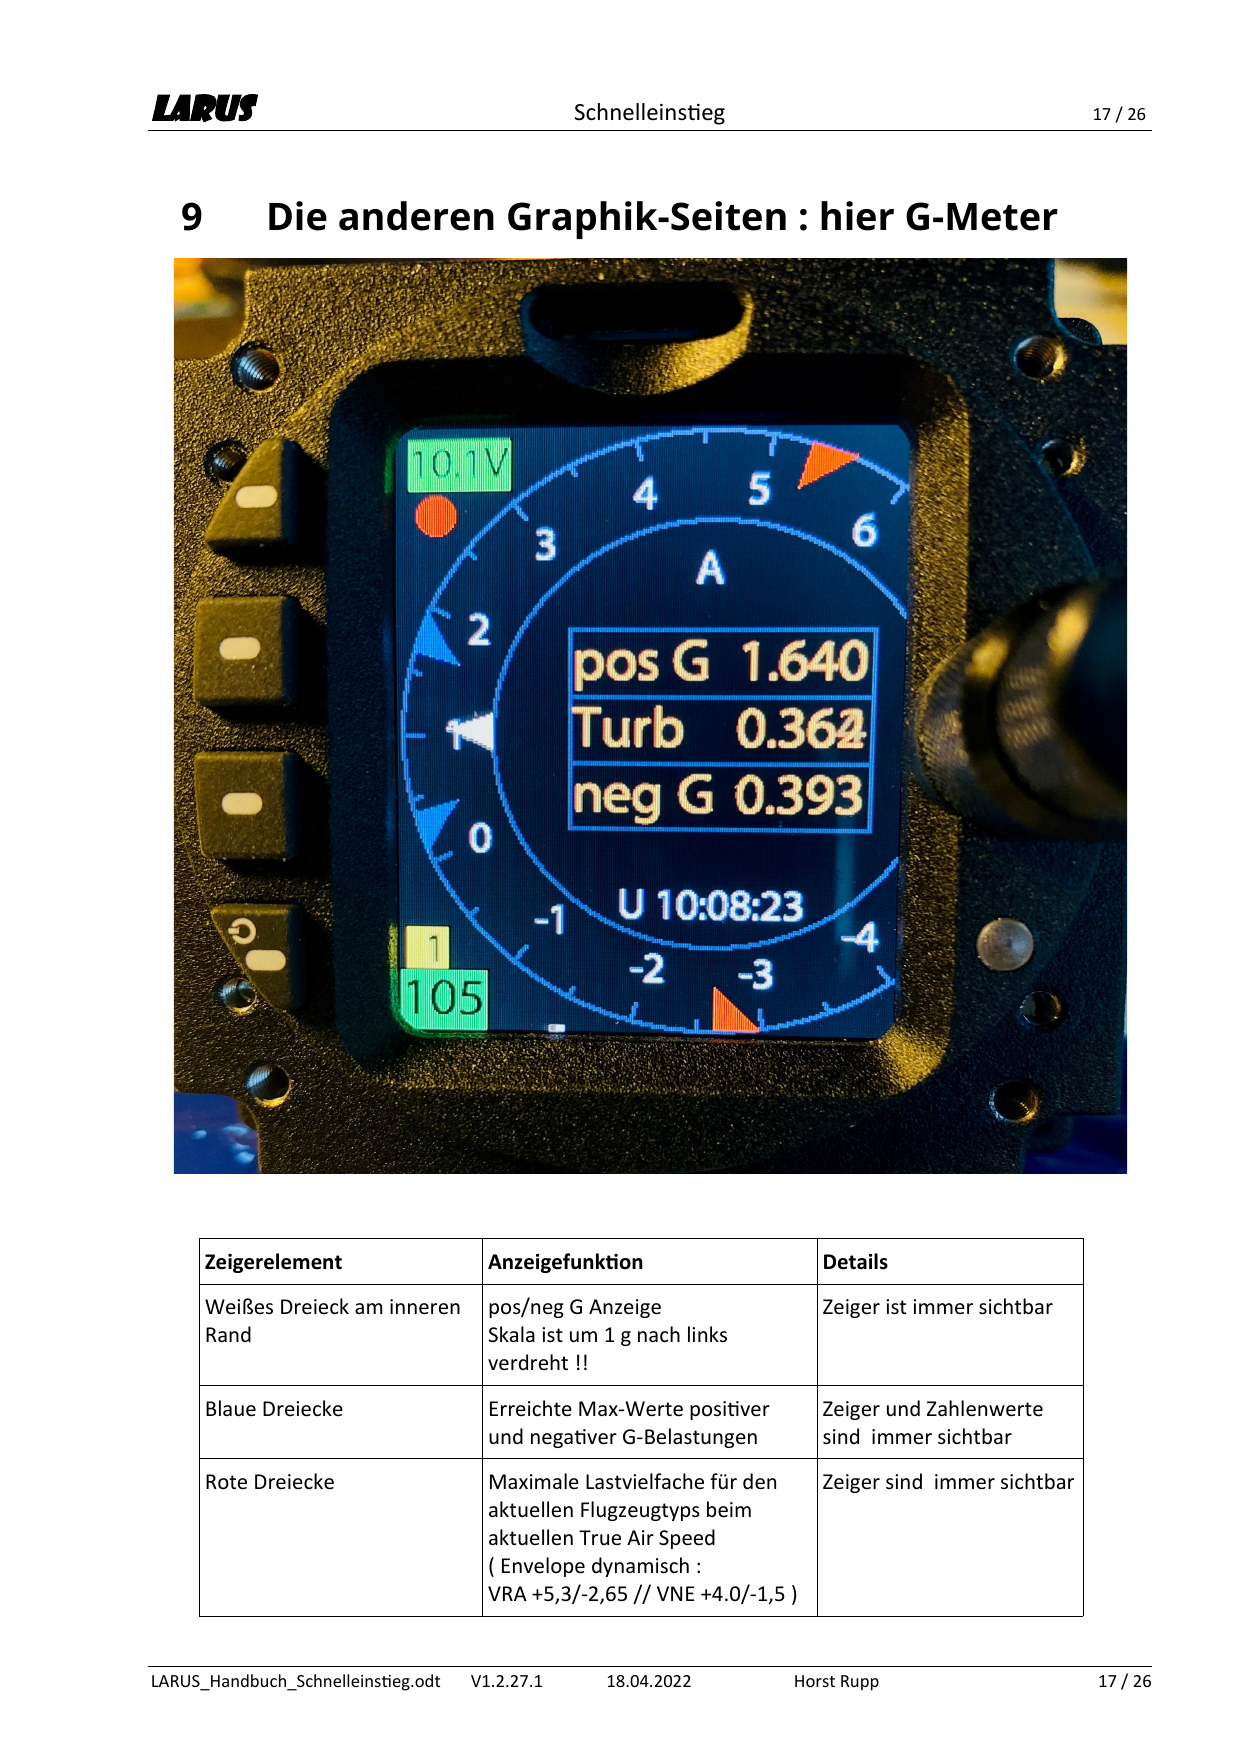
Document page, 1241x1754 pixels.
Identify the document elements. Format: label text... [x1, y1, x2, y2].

table_cell Erreichte Max-Werte positiver und negativer G-Belastungen [483, 1386, 817, 1458]
table_cell Zeiger sind immer sichtbar [818, 1459, 1083, 1616]
table_header Anzeigefunktion [483, 1239, 817, 1284]
table_cell pos/neg G Anzeige Skala ist um 1 g nach links verdreht !! [483, 1285, 817, 1385]
table_cell Blaue Dreiecke [200, 1386, 482, 1458]
table_cell Zeiger ist immer sichtbar [818, 1285, 1083, 1385]
table_cell Zeiger und Zahlenwerte sind immer sichtbar [818, 1386, 1083, 1458]
table_header Zeigerelement [200, 1239, 482, 1284]
table_cell Maximale Lastvielfache für den aktuellen Flugzeugtyps beim aktuellen True Air Speed ( Envelope dynamisch : VRA +5,3/-2,65 // VNE +4.0/-1,5 ) [483, 1459, 817, 1616]
subtitle Die anderen Graphik-Seiten : hier G-Meter [148, 155, 1128, 266]
table_cell Rote Dreiecke [200, 1459, 482, 1616]
picture [173, 258, 1128, 1174]
table_cell Weißes Dreieck am inneren Rand [200, 1285, 482, 1385]
table_header Details [818, 1239, 1083, 1284]
